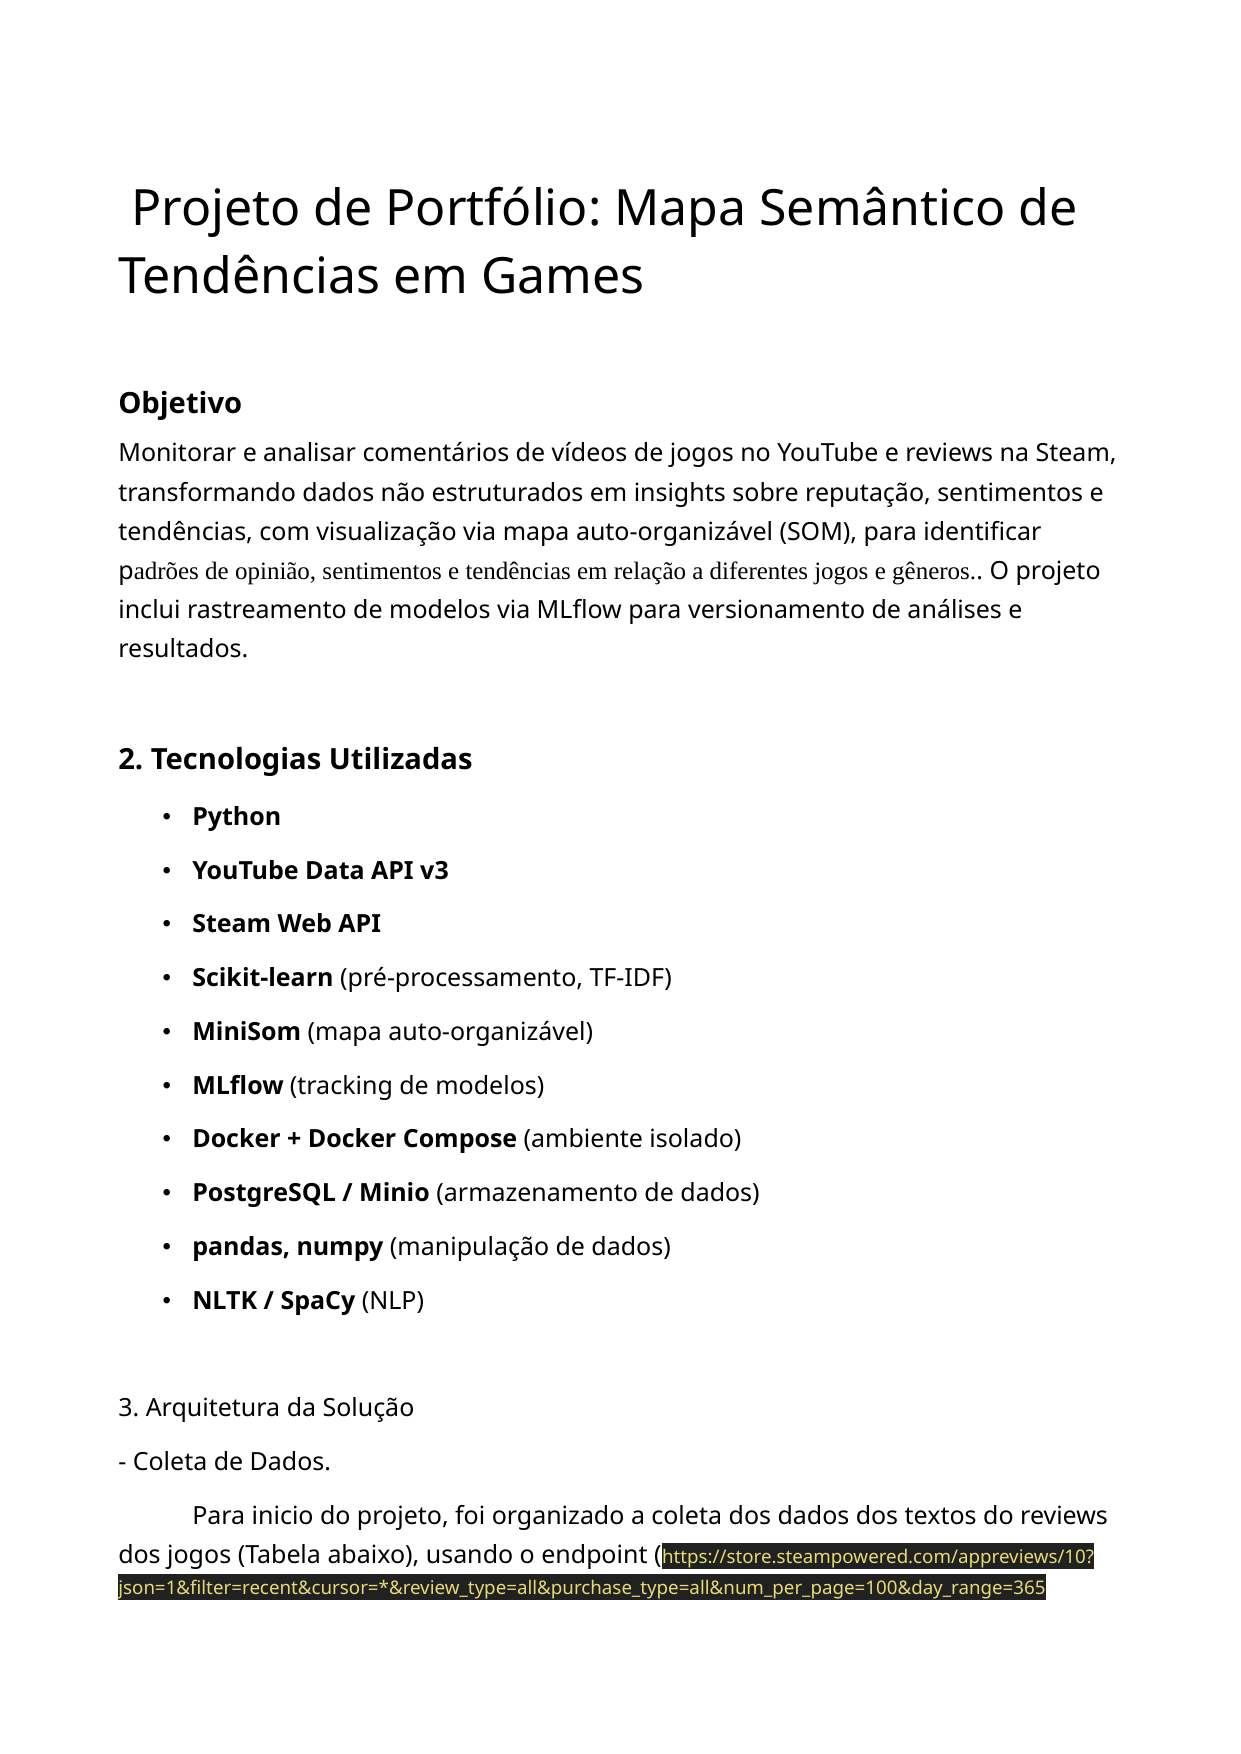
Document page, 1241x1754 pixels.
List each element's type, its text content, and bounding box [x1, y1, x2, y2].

subtitle Projeto de Portfólio: Mapa Semântico de Tendências em Games [118, 172, 1122, 308]
subtitle Objetivo [118, 383, 1122, 422]
list YouTube Data API v3 [162, 852, 1122, 886]
list pandas, numpy (manipulação de dados) [162, 1228, 1122, 1263]
list Python [162, 798, 1122, 833]
list MLflow (tracking de modelos) [162, 1067, 1122, 1101]
list Steam Web API [162, 906, 1122, 940]
text - Coleta de Dados. [118, 1443, 1122, 1478]
list Docker + Docker Compose (ambiente isolado) [162, 1121, 1122, 1155]
text Monitorar e analisar comentários de vídeos de jogos no YouTube e reviews na Steam, transformando dados não estruturados em insights sobre reputação, sentimentos e tendências, com visualização via mapa auto-organizável (SOM), para identificar padrões de opinião, sentimentos e tendências em relação a diferentes jogos e gêneros.. O projeto inclui rastreamento de modelos via MLflow para versionamento de análises e resultados. [118, 435, 1122, 665]
subtitle 2. Tecnologias Utilizadas [118, 738, 1122, 778]
list PostgreSQL / Minio (armazenamento de dados) [162, 1175, 1122, 1209]
list Scikit-learn (pré-processamento, TF-IDF) [162, 960, 1122, 994]
list NLTK / SpaCy (NLP) [162, 1282, 1122, 1316]
list MiniSom (mapa auto-organizável) [162, 1013, 1122, 1048]
text Para inicio do projeto, foi organizado a coleta dos dados dos textos do reviews dos jogos (Tabela abaixo), usando o endpoint (https://store.steampowered.com/appreviews/10?json=1&filter=recent&cursor=*&review_type=all&purchase_type=all&num_per_page=100&day_range=365 [118, 1497, 1122, 1600]
text 3. Arquitetura da Solução [118, 1390, 1122, 1424]
